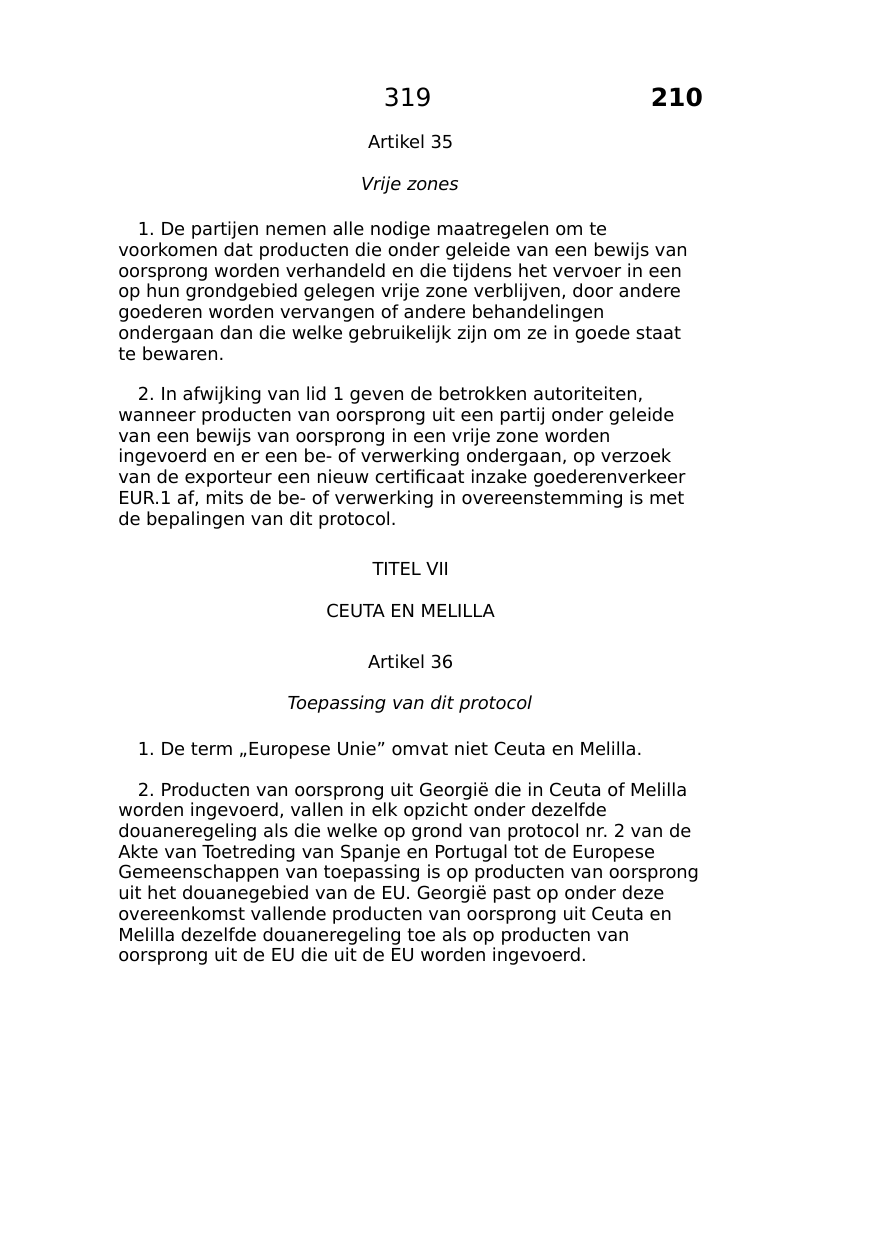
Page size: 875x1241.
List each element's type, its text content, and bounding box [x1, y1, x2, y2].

text 1. De partijen nemen alle nodige maatregelen om te voorkomen dat producten die onder geleide van een bewijs van oorsprong worden verhandeld en die tijdens het vervoer in een op hun grondgebied gelegen vrije zone verblijven, door andere goederen worden vervangen of andere behandelingen ondergaan dan die welke gebruikelijk zijn om ze in goede staat te bewaren. [118, 219, 703, 364]
text 1. De term „Europese Unie” omvat niet Ceuta en Melilla. [118, 739, 703, 759]
text 2. In afwijking van lid 1 geven de betrokken autoriteiten, wanneer producten van oorsprong uit een partij onder geleide van een bewijs van oorsprong in een vrije zone worden ingevoerd en er een be- of verwerking ondergaan, op verzoek van de exporteur een nieuw certificaat inzake goederenverkeer EUR.1 af, mits de be- of verwerking in overeenstemming is met de bepalingen van dit protocol. [118, 384, 703, 529]
subtitle Artikel 35 Vrije zones [118, 132, 703, 194]
text 2. Producten van oorsprong uit Georgië die in Ceuta of Melilla worden ingevoerd, vallen in elk opzicht onder dezelfde douaneregeling als die welke op grond van protocol nr. 2 van de Akte van Toetreding van Spanje en Portugal tot de Europese Gemeenschappen van toepassing is op producten van oorsprong uit het douanegebied van de EU. Georgië past op onder deze overeenkomst vallende producten van oorsprong uit Ceuta en Melilla dezelfde douaneregeling toe als op producten van oorsprong uit de EU die uit de EU worden ingevoerd. [118, 779, 703, 966]
subtitle TITEL VII CEUTA EN MELILLA [118, 559, 703, 621]
subtitle Artikel 36 Toepassing van dit protocol [118, 651, 703, 714]
